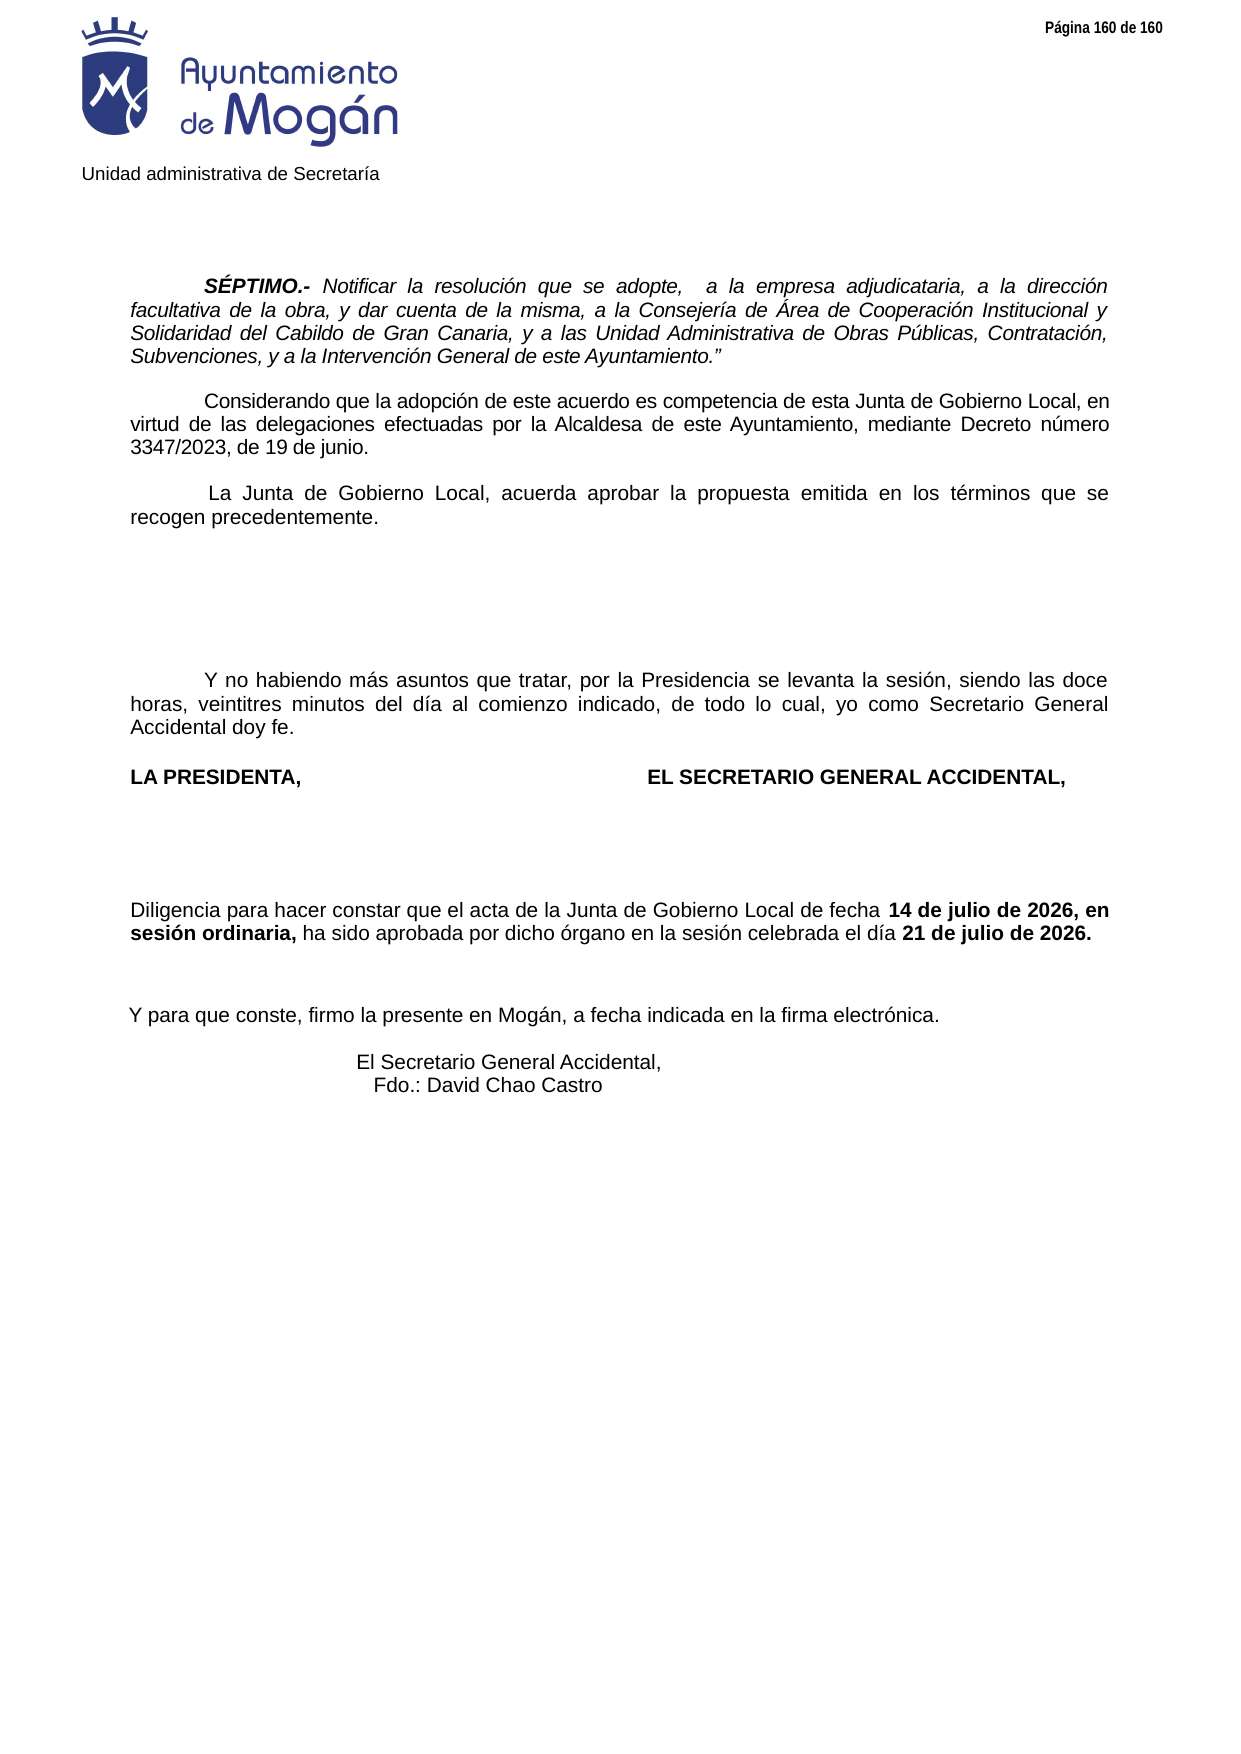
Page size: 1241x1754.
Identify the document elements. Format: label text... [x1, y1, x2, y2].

text Fdo.: David Chao Castro [71, 1073, 1169, 1097]
text Considerando que la adopción de este acuerdo es competencia de esta Junta de Gobierno Local, en virtud de las delegaciones efectuadas por la Alcaldesa de este Ayuntamiento, mediante Decreto número 3347/2023, de 19 de junio. [130, 389, 1110, 459]
text El Secretario General Accidental, [71, 1050, 1169, 1073]
text La Junta de Gobierno Local, acuerda aprobar la propuesta emitida en los términos que se recogen precedentemente. [130, 482, 1110, 528]
text Y no habiendo más asuntos que tratar, por la Presidencia se levanta la sesión, siendo las doce horas, veintitres minutos del día al comienzo indicado, de todo lo cual, yo como Secretario General Accidental doy fe. [130, 669, 1110, 739]
picture [81, 17, 398, 153]
text Y para que conste, firmo la presente en Mogán, a fecha indicada en la firma electrónica. [71, 1004, 1169, 1027]
text LA PRESIDENTA, EL SECRETARIO GENERAL ACCIDENTAL, [130, 765, 1110, 788]
text Diligencia para hacer constar que el acta de la Junta de Gobierno Local de fecha 14 de julio de 2026, en sesión ordinaria, ha sido aprobada por dicho órgano en la sesión celebrada el día 21 de julio de 2026. [130, 898, 1110, 945]
text SÉPTIMO.- Notificar la resolución que se adopte, a la empresa adjudicataria, a la dirección facultativa de la obra, y dar cuenta de la misma, a la Consejería de Área de Cooperación Institucional y Solidaridad del Cabildo de Gran Canaria, y a las Unidad Administrativa de Obras Públicas, Contratación, Subvenciones, y a la Intervención General de este Ayuntamiento.” [130, 275, 1110, 368]
